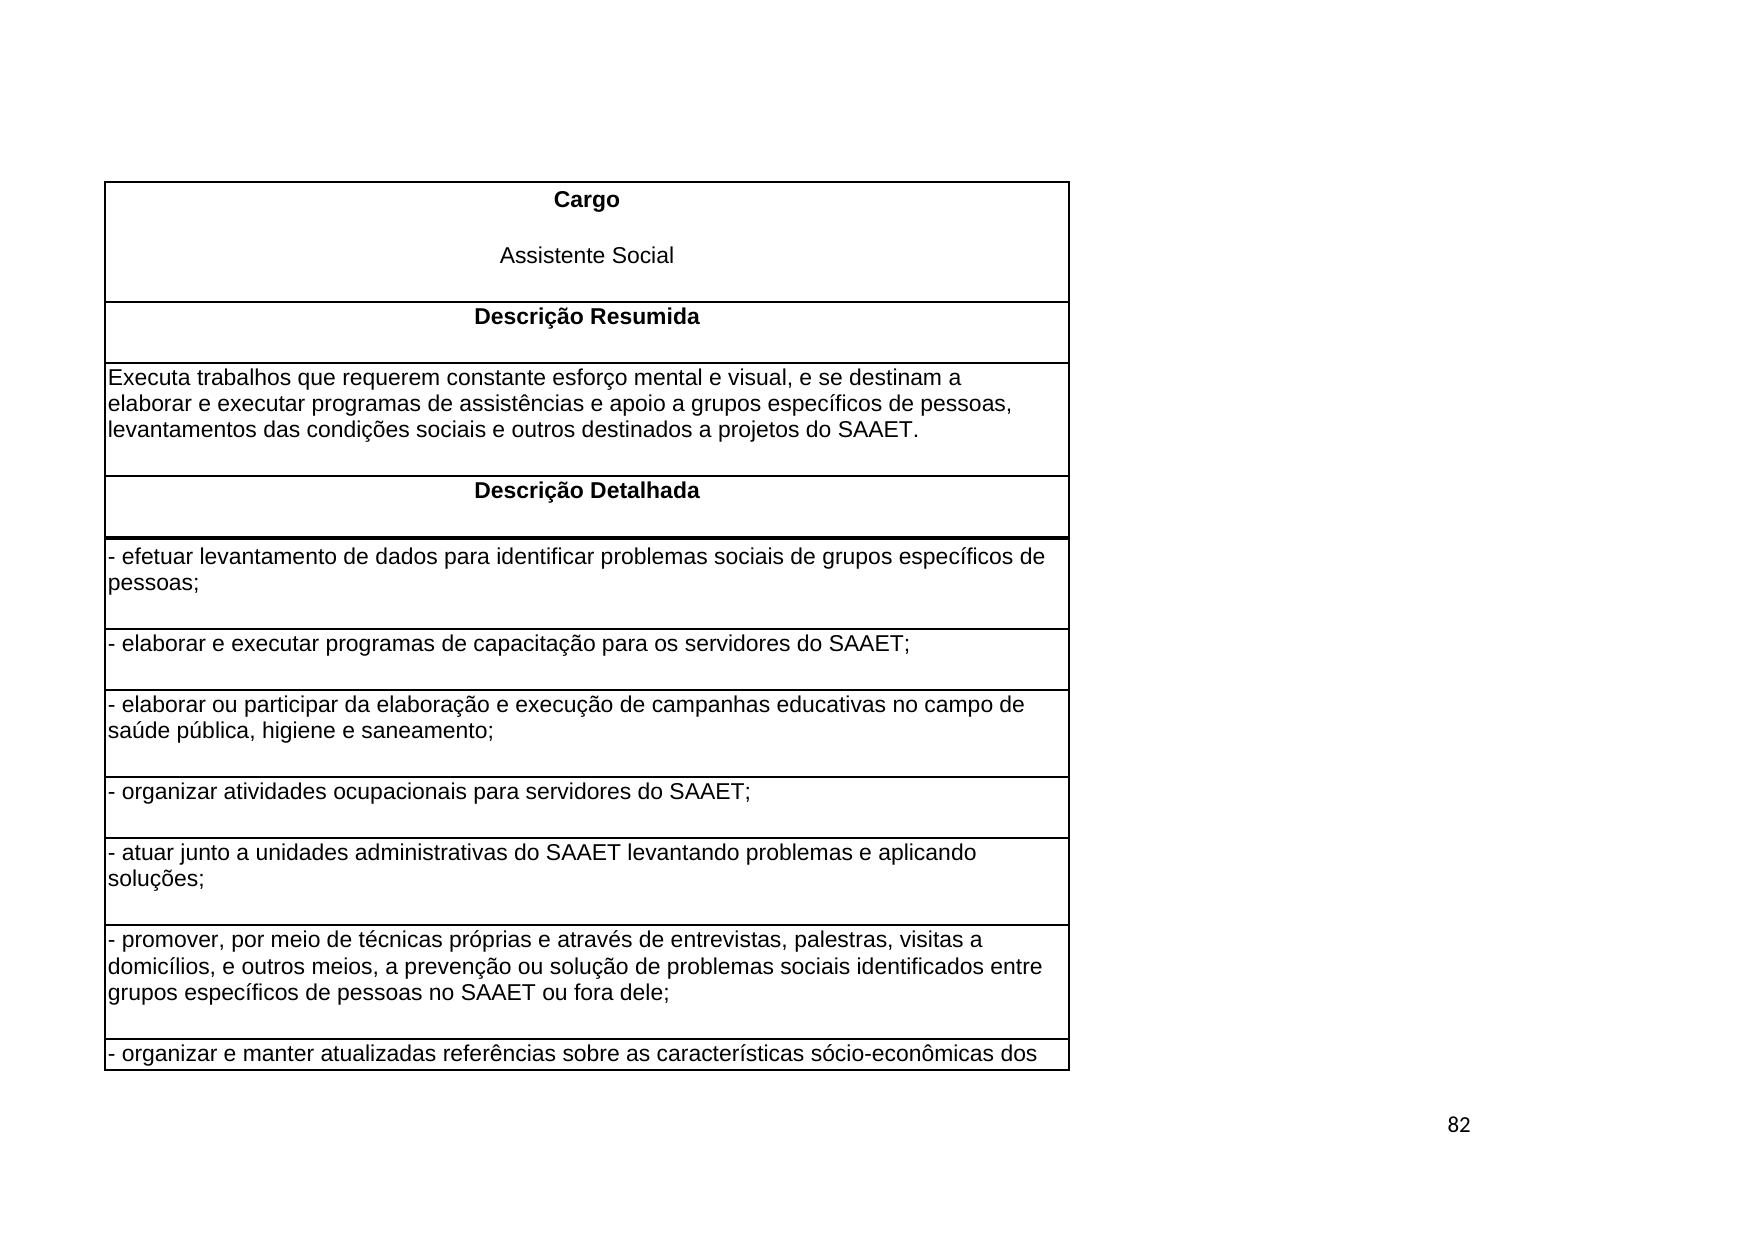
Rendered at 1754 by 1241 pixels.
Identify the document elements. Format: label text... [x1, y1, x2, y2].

table_cell - elaborar ou participar da elaboração e execução de campanhas educativas no campo de saúde pública, higiene e saneamento; [106, 691, 1068, 776]
table_cell - promover, por meio de técnicas próprias e através de entrevistas, palestras, visitas a domicílios, e outros meios, a prevenção ou solução de problemas sociais identificados entre grupos específicos de pessoas no SAAET ou fora dele; [106, 926, 1068, 1038]
table_cell - elaborar e executar programas de capacitação para os servidores do SAAET; [106, 630, 1068, 689]
table_header - efetuar levantamento de dados para identificar problemas sociais de grupos específicos de pessoas; [106, 540, 1068, 628]
table_cell Descrição Resumida [106, 303, 1068, 362]
table_cell - organizar atividades ocupacionais para servidores do SAAET; [106, 778, 1068, 837]
table_cell Executa trabalhos que requerem constante esforço mental e visual, e se destinam a elaborar e executar programas de assistências e apoio a grupos específicos de pessoas, levantamentos das condições sociais e outros destinados a projetos do SAAET. [106, 364, 1068, 475]
table_cell - organizar e manter atualizadas referências sobre as características sócio-econômicas dos [106, 1040, 1068, 1069]
table_cell - atuar junto a unidades administrativas do SAAET levantando problemas e aplicando soluções; [106, 839, 1068, 924]
table_cell Descrição Detalhada [106, 477, 1068, 536]
table_header Cargo Assistente Social [106, 183, 1068, 301]
